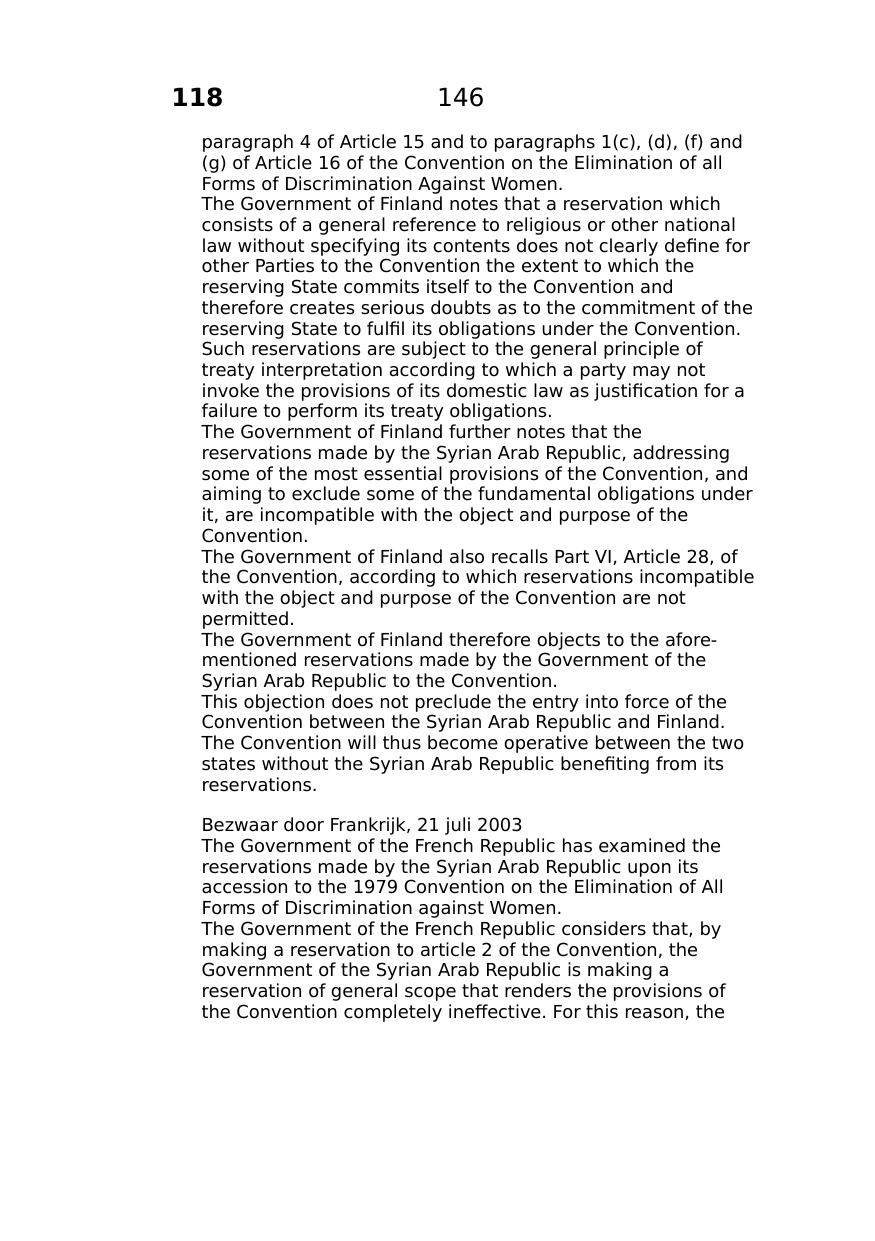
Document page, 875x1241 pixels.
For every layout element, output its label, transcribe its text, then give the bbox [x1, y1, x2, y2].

text The Government of Finland further notes that the reservations made by the Syrian Arab Republic, addressing some of the most essential provisions of the Convention, and aiming to exclude some of the fundamental obligations under it, are incompatible with the object and purpose of the Convention. [201, 422, 756, 546]
text The Government of the French Republic has examined the reservations made by the Syrian Arab Republic upon its accession to the 1979 Convention on the Elimination of All Forms of Discrimination against Women. [201, 836, 756, 919]
text The Government of Finland notes that a reservation which consists of a general reference to religious or other national law without specifying its contents does not clearly define for other Parties to the Convention the extent to which the reserving State commits itself to the Convention and therefore creates serious doubts as to the commitment of the reserving State to fulfil its obligations under the Convention. Such reservations are subject to the general principle of treaty interpretation according to which a party may not invoke the provisions of its domestic law as justification for a failure to perform its treaty obligations. [201, 194, 756, 422]
text The Government of the French Republic considers that, by making a reservation to article 2 of the Convention, the Government of the Syrian Arab Republic is making a reservation of general scope that renders the provisions of the Convention completely ineffective. For this reason, the [201, 919, 756, 1022]
text The Government of Finland also recalls Part VI, Article 28, of the Convention, according to which reservations incompatible with the object and purpose of the Convention are not permitted. [201, 546, 756, 629]
text paragraph 4 of Article 15 and to paragraphs 1(c), (d), (f) and (g) of Article 16 of the Convention on the Elimination of all Forms of Discrimination Against Women. [201, 132, 756, 194]
text The Government of Finland therefore objects to the afore-mentioned reservations made by the Government of the Syrian Arab Republic to the Convention. [201, 629, 756, 692]
text Bezwaar door Frankrijk, 21 juli 2003 [201, 815, 756, 836]
text This objection does not preclude the entry into force of the Convention between the Syrian Arab Republic and Finland. The Convention will thus become operative between the two states without the Syrian Arab Republic benefiting from its reservations. [201, 692, 756, 795]
